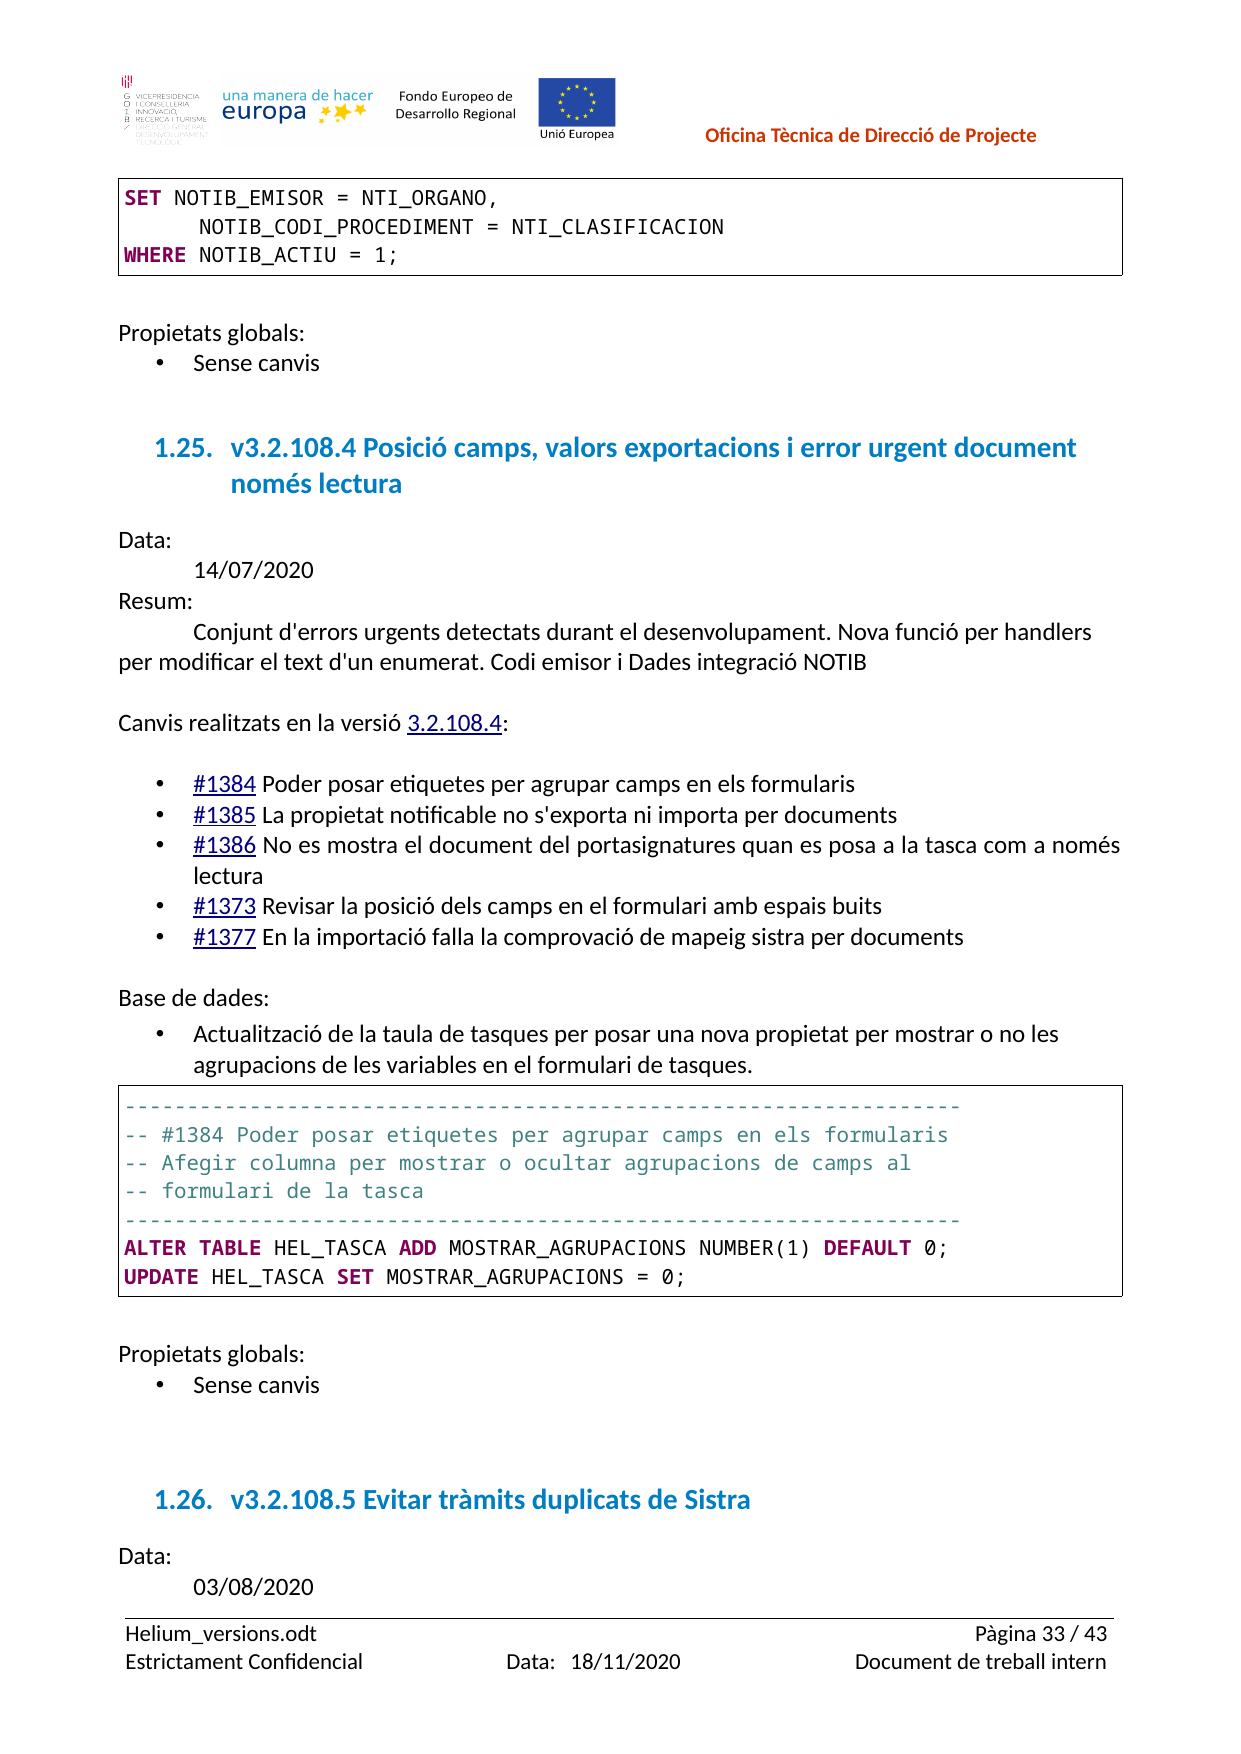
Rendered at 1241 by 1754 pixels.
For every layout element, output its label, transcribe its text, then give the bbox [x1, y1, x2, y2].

text Data: [118, 524, 1122, 555]
picture [219, 73, 621, 147]
text Resum: [118, 585, 1122, 616]
list Actualització de la taula de tasques per posar una nova propietat per mostrar o no les agrupacions de les variables en el formulari de tasques. [156, 1018, 1122, 1079]
table_header ------------------------------------------------------------------- -- #1384 Poder posar etiquetes per agrupar camps en els formularis -- Afegir columna per mostrar o ocultar agrupacions de camps al -- formulari de la tasca ------------------------------------------------------------------- ALTER TABLE HEL_TASCA ADD MOSTRAR_AGRUPACIONS NUMBER(1) DEFAULT 0; UPDATE HEL_TASCA SET MOSTRAR_AGRUPACIONS = 0; [119, 1086, 1122, 1296]
text Data: [118, 1541, 1122, 1571]
text Base de dades: [118, 982, 1122, 1012]
list Sense canvis [156, 1369, 1122, 1399]
subtitle v3.2.108.5 Evitar tràmits duplicats de Sistra [153, 1481, 1122, 1517]
picture [118, 73, 213, 147]
list Sense canvis [156, 348, 1122, 378]
list #1377 En la importació falla la comprovació de mapeig sistra per documents [156, 921, 1122, 951]
text Canvis realitzats en la versió 3.2.108.4: [118, 707, 1122, 738]
subtitle v3.2.108.4 Posició camps, valors exportacions i error urgent document només lectura [153, 429, 1122, 501]
table_header SET NOTIB_EMISOR = NTI_ORGANO, NOTIB_CODI_PROCEDIMENT = NTI_CLASIFICACION WHERE NOTIB_ACTIU = 1; [119, 179, 1122, 274]
list #1386 No es mostra el document del portasignatures quan es posa a la tasca com a només lectura [156, 829, 1122, 890]
text Propietats globals: [118, 1338, 1122, 1369]
list #1385 La propietat notificable no s'exporta ni importa per documents [156, 799, 1122, 829]
list #1384 Poder posar etiquetes per agrupar camps en els formularis [156, 768, 1122, 799]
text Conjunt d'errors urgents detectats durant el desenvolupament. Nova funció per handlers per modificar el text d'un enumerat. Codi emisor i Dades integració NOTIB [118, 616, 1122, 677]
list #1373 Revisar la posició dels camps en el formulari amb espais buits [156, 890, 1122, 921]
text 14/07/2020 [118, 555, 1122, 585]
text 03/08/2020 [118, 1571, 1122, 1602]
text Propietats globals: [118, 317, 1122, 348]
